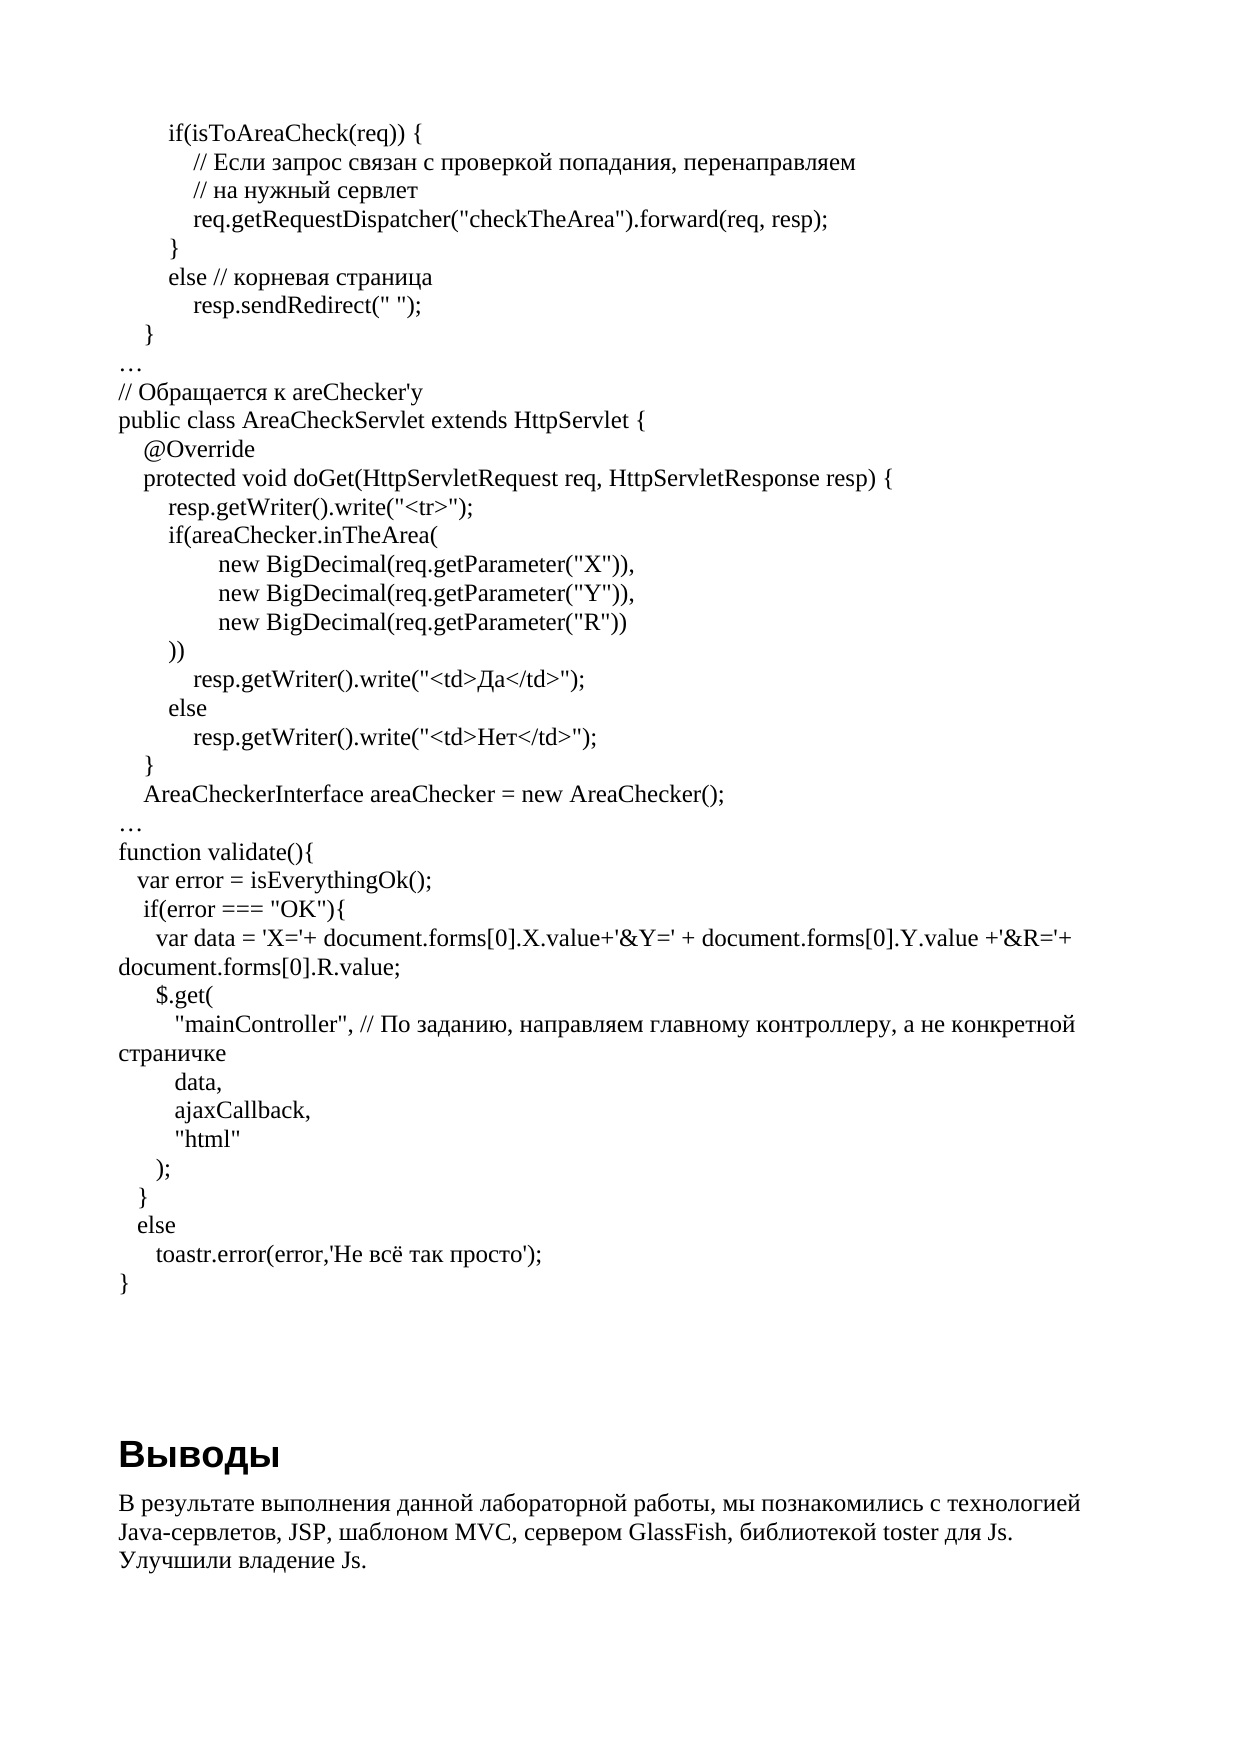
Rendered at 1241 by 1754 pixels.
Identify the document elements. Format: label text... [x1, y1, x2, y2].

text resp.getWriter().write("<td>Нет</td>"); [118, 722, 1122, 751]
text } [118, 319, 1122, 348]
text new BigDecimal(req.getParameter("X")), [118, 549, 1122, 578]
text // Обращается к areChecker'у [118, 377, 1122, 406]
text else [118, 1211, 1122, 1239]
text public class AreaCheckServlet extends HttpServlet { [118, 406, 1122, 434]
text else // корневая страница [118, 262, 1122, 291]
subtitle Выводы [118, 1432, 1122, 1475]
text // Если запрос связан с проверкой попадания, перенаправляем [118, 147, 1122, 176]
text … [118, 348, 1122, 377]
text @Override [118, 434, 1122, 463]
text resp.getWriter().write("<td>Да</td>"); [118, 664, 1122, 693]
text req.getRequestDispatcher("checkTheArea").forward(req, resp); [118, 204, 1122, 233]
text } [118, 1182, 1122, 1211]
text new BigDecimal(req.getParameter("R")) [118, 607, 1122, 636]
text resp.sendRedirect(" "); [118, 291, 1122, 319]
text var data = 'X='+ document.forms[0].X.value+'&Y=' + document.forms[0].Y.value +'&R='+ document.forms[0].R.value; [118, 923, 1122, 981]
text var error = isEverythingOk(); [118, 866, 1122, 894]
text data, [118, 1067, 1122, 1096]
text // на нужный сервлет [118, 176, 1122, 204]
text else [118, 693, 1122, 722]
text "html" [118, 1124, 1122, 1153]
text new BigDecimal(req.getParameter("Y")), [118, 578, 1122, 607]
text toastr.error(error,'Не всё так просто'); [118, 1239, 1122, 1268]
text if(error === "OK"){ [118, 894, 1122, 923]
text $.get( [118, 981, 1122, 1009]
text } [118, 233, 1122, 262]
text ); [118, 1153, 1122, 1182]
text В результате выполнения данной лабораторной работы, мы познакомились с технологией Java-сервлетов, JSP, шаблоном MVC, сервером GlassFish, библиотекой toster для Js. Улучшили владение Js. [118, 1488, 1122, 1574]
text ajaxCallback, [118, 1096, 1122, 1124]
text function validate(){ [118, 837, 1122, 866]
text if(areaChecker.inTheArea( [118, 521, 1122, 549]
text } [118, 751, 1122, 779]
text )) [118, 636, 1122, 664]
text if(isToAreaCheck(req)) { [118, 118, 1122, 147]
text AreaCheckerInterface areaChecker = new AreaChecker(); [118, 779, 1122, 808]
text resp.getWriter().write("<tr>"); [118, 492, 1122, 521]
text protected void doGet(HttpServletRequest req, HttpServletResponse resp) { [118, 463, 1122, 492]
text } [118, 1268, 1122, 1297]
text … [118, 808, 1122, 837]
text "mainController", // По заданию, направляем главному контроллеру, а не конкретной страничке [118, 1009, 1122, 1067]
